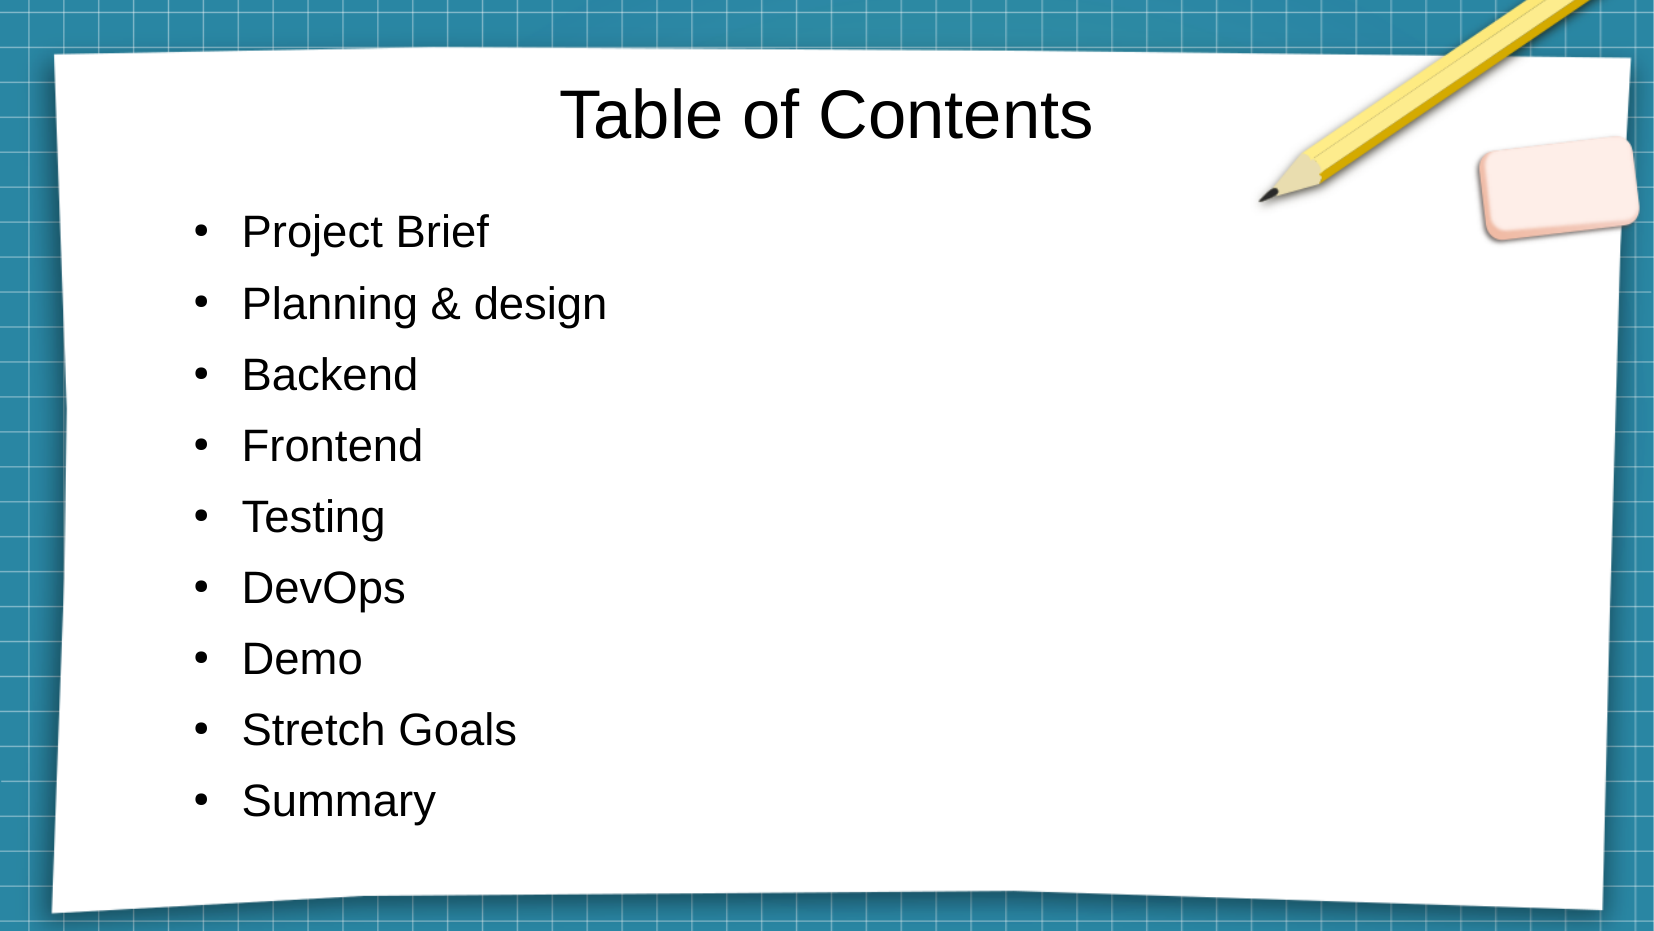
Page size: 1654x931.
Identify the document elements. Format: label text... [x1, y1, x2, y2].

title Table of Contents [82, 37, 1571, 193]
list Project Brief Planning & design Backend Frontend Testing DevOps Demo Stretch Goals Summary [177, 206, 768, 827]
picture [0, 0, 1654, 931]
